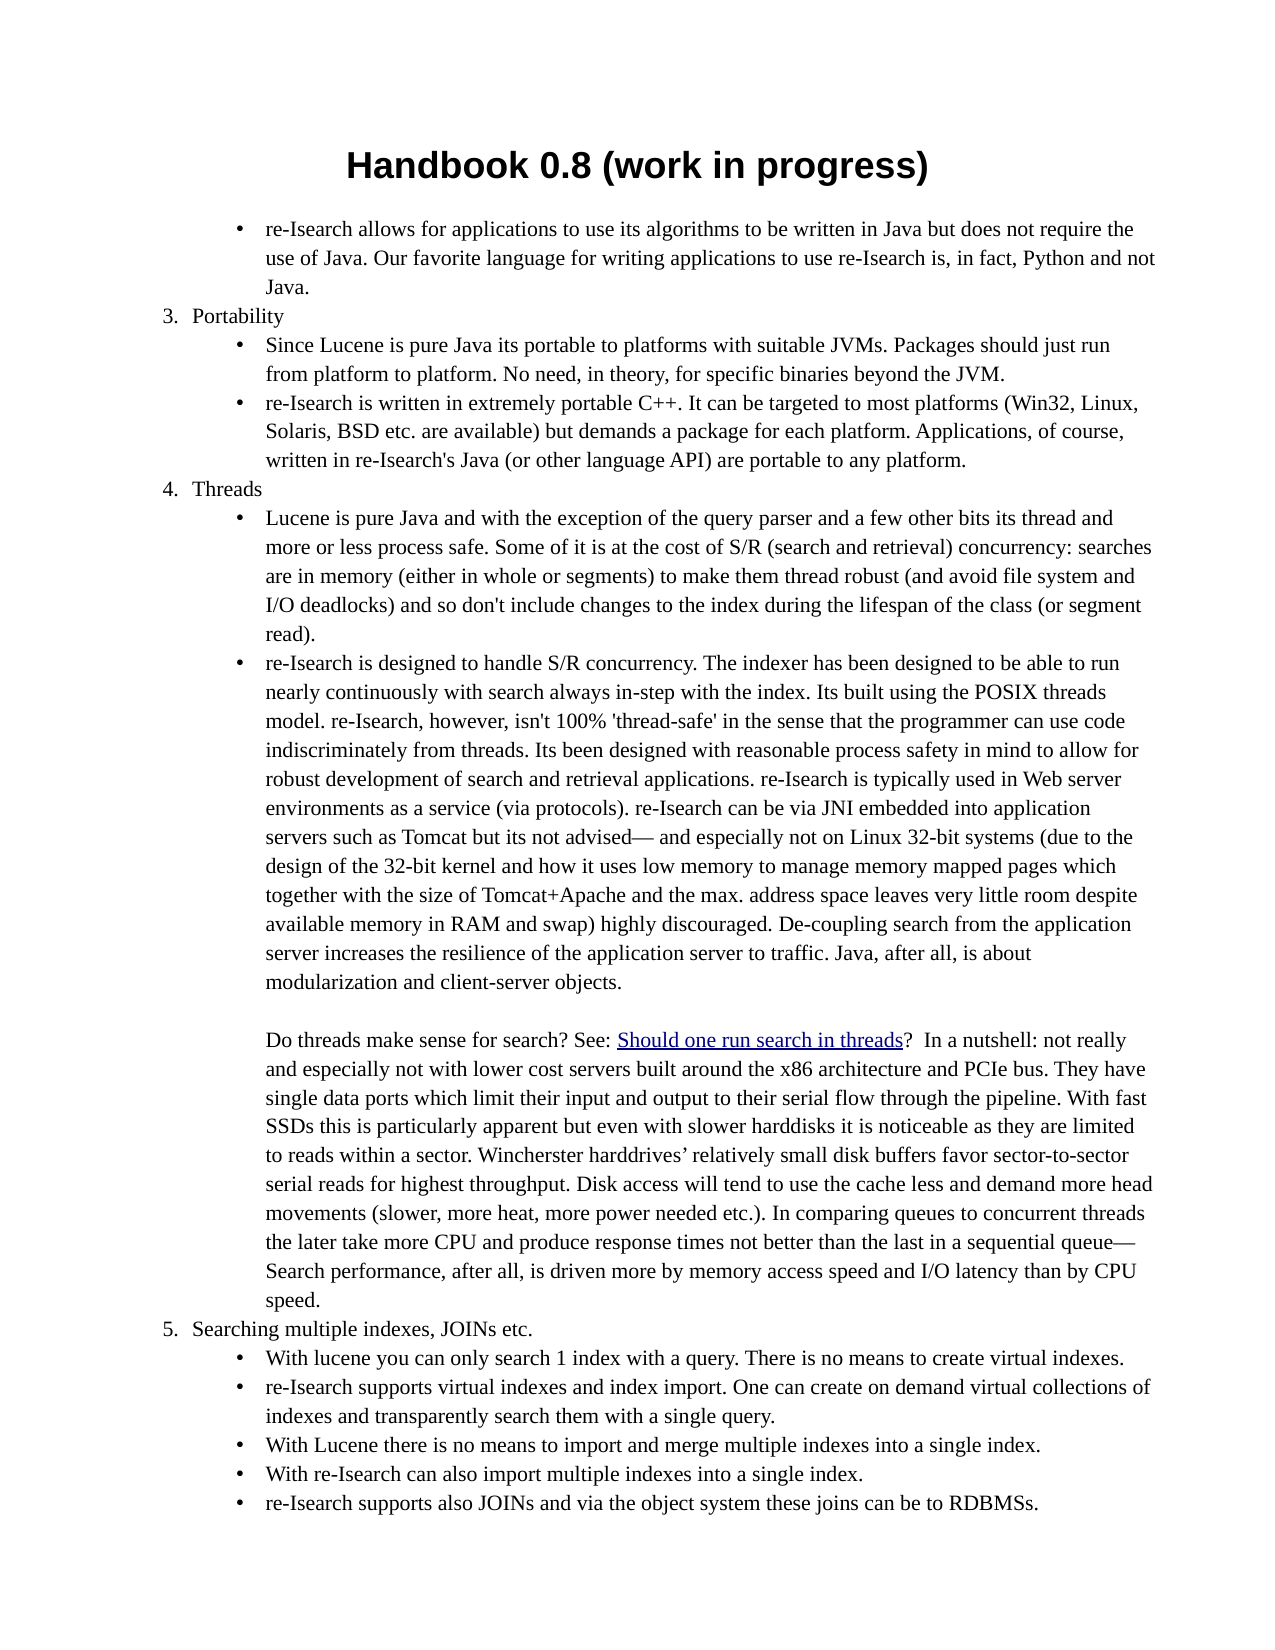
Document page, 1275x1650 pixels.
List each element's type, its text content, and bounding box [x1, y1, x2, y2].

list With re-Isearch can also import multiple indexes into a single index. [236, 1461, 1157, 1486]
list Threads [162, 476, 1157, 502]
list Searching multiple indexes, JOINs etc. [162, 1316, 1157, 1341]
list Lucene is pure Java and with the exception of the query parser and a few other bits its thread and more or less process safe. Some of it is at the cost of S/R (search and retrieval) concurrency: searches are in memory (either in whole or segments) to make them thread robust (and avoid file system and I/O deadlocks) and so don't include changes to the index during the lifespan of the class (or segment read). [236, 505, 1157, 646]
list re-Isearch is written in extremely portable C++. It can be targeted to most platforms (Win32, Linux, Solaris, BSD etc. are available) but demands a package for each platform. Applications, of course, written in re-Isearch's Java (or other language API) are portable to any platform. [236, 389, 1157, 473]
list re-Isearch supports virtual indexes and index import. One can create on demand virtual collections of indexes and transparently search them with a single query. [236, 1374, 1157, 1428]
list Do threads make sense for search? See: Should one run search in threads? In a nutshell: not really and especially not with lower cost servers built around the x86 architecture and PCIe bus. They have single data ports which limit their input and output to their serial flow through the pipeline. With fast SSDs this is particularly apparent but even with slower harddisks it is noticeable as they are limited to reads within a sector. Wincherster harddrives’ relatively small disk buffers favor sector-to-sector serial reads for highest throughput. Disk access will tend to use the cache less and demand more head movements (slower, more heat, more power needed etc.). In comparing queues to concurrent threads the later take more CPU and produce response times not better than the last in a sequential queue— Search performance, after all, is driven more by memory access speed and I/O latency than by CPU speed. [236, 998, 1157, 1312]
list With Lucene there is no means to import and merge multiple indexes into a single index. [236, 1432, 1157, 1457]
list re-Isearch is designed to handle S/R concurrency. The indexer has been designed to be able to run nearly continuously with search always in-step with the index. Its built using the POSIX threads model. re-Isearch, however, isn't 100% 'thread-safe' in the sense that the programmer can use code indiscriminately from threads. Its been designed with reasonable process safety in mind to allow for robust development of search and retrieval applications. re-Isearch is typically used in Web server environments as a service (via protocols). re-Isearch can be via JNI embedded into application servers such as Tomcat but its not advised— and especially not on Linux 32-bit systems (due to the design of the 32-bit kernel and how it uses low memory to manage memory mapped pages which together with the size of Tomcat+Apache and the max. address space leaves very little room despite available memory in RAM and swap) highly discouraged. De-coupling search from the application server increases the resilience of the application server to traffic. Java, after all, is about modularization and client-server objects. [236, 650, 1157, 994]
list With lucene you can only search 1 index with a query. There is no means to create virtual indexes. [236, 1345, 1157, 1370]
list re-Isearch allows for applications to use its algorithms to be written in Java but does not require the use of Java. Our favorite language for writing applications to use re-Isearch is, in fact, Python and not Java. [236, 216, 1157, 299]
list Since Lucene is pure Java its portable to platforms with suitable JVMs. Packages should just run from platform to platform. No need, in theory, for specific binaries beyond the JVM. [236, 332, 1157, 386]
list re-Isearch supports also JOINs and via the object system these joins can be to RDBMSs. [236, 1490, 1157, 1515]
list Portability [162, 303, 1157, 328]
